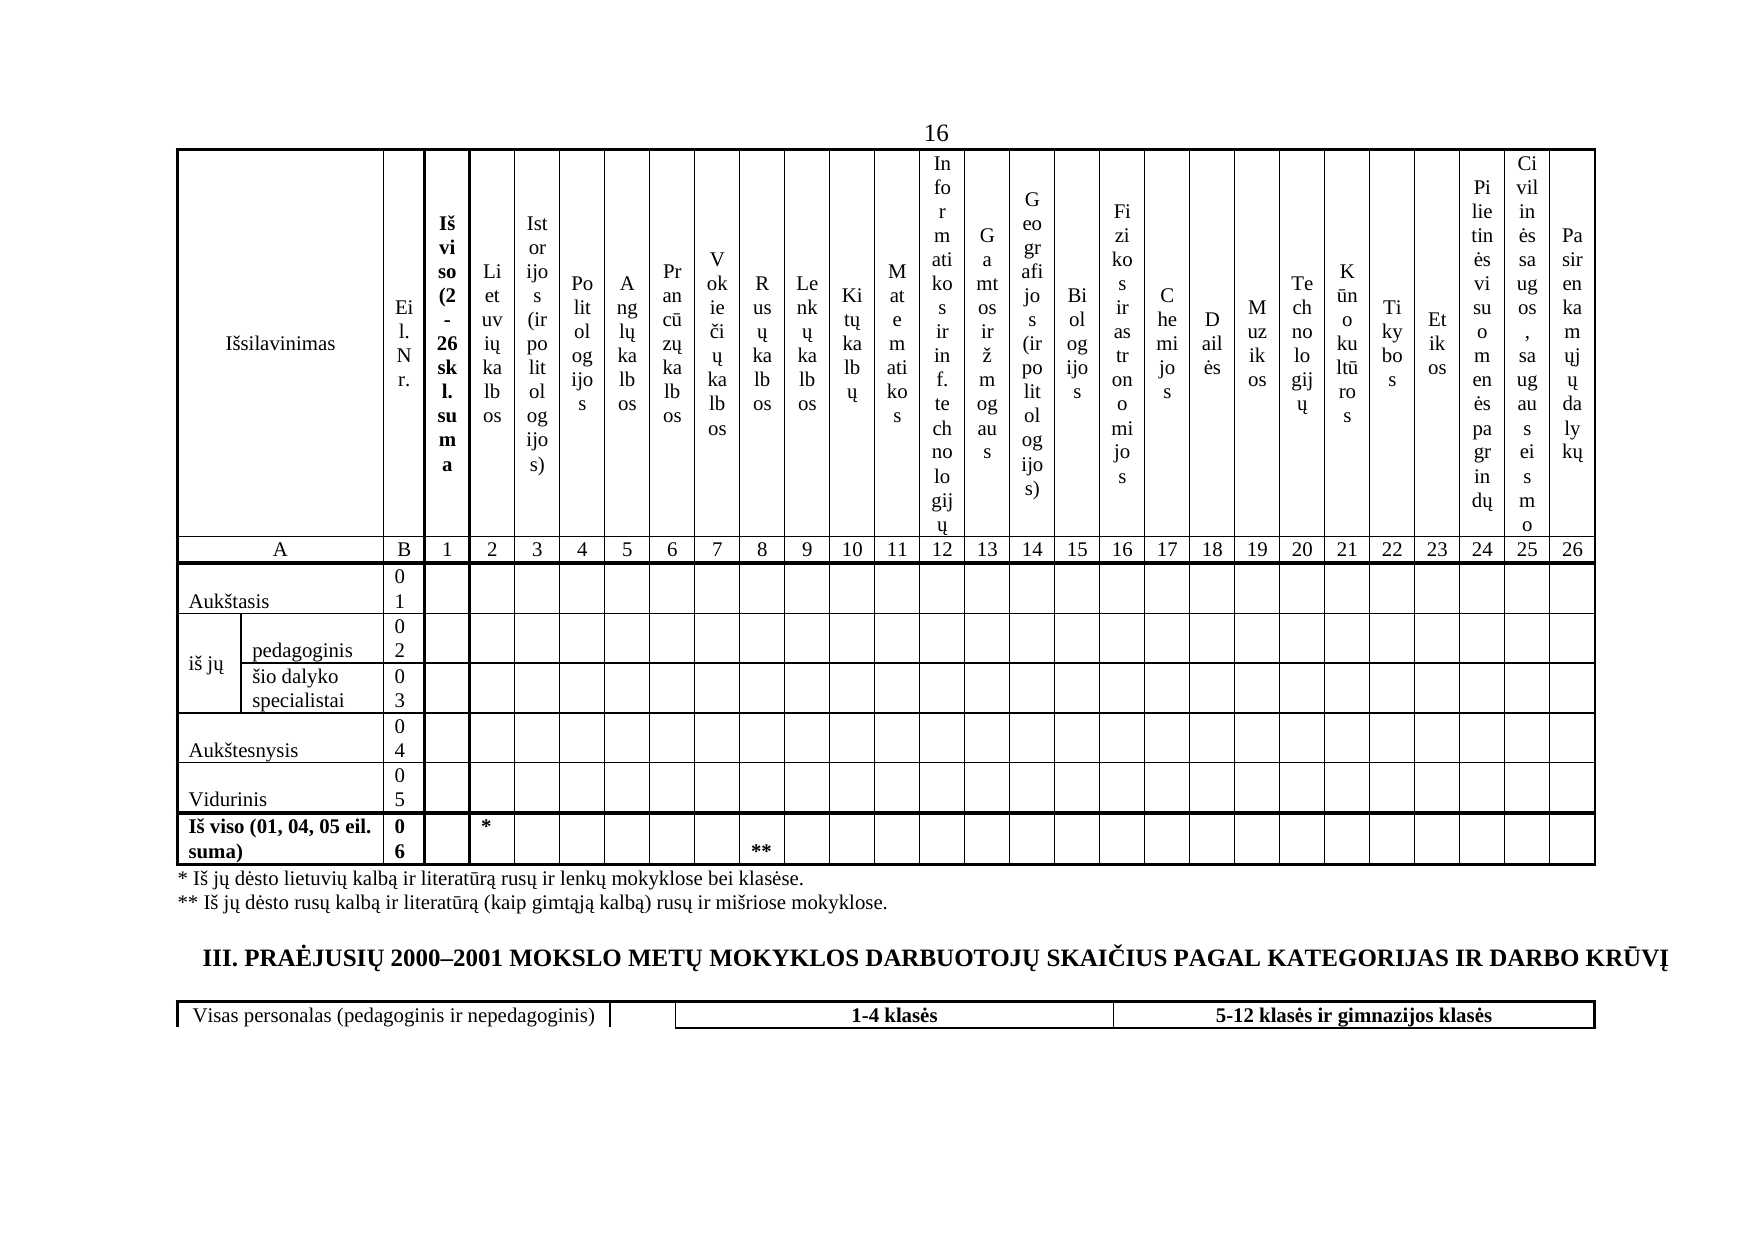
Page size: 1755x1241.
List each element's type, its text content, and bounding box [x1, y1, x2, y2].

text * Iš jų dėsto lietuvių kalbą ir literatūrą rusų ir lenkų mokyklose bei klasėse. [177, 866, 1695, 890]
table_cell [560, 664, 604, 712]
table_cell 05 [384, 763, 423, 811]
table_cell [1460, 714, 1504, 762]
table_cell 02 [384, 614, 423, 662]
table_cell ** [740, 815, 784, 863]
table_cell 12 [920, 537, 964, 561]
table_header Prancūzų kalbos [650, 151, 694, 536]
table_cell [695, 565, 739, 613]
table_header Eil. Nr. [384, 151, 423, 536]
table_cell [1415, 614, 1459, 662]
table_header [611, 1003, 675, 1027]
table_cell 13 [965, 537, 1009, 561]
table_cell [605, 614, 649, 662]
table_cell 20 [1280, 537, 1324, 561]
table_cell [740, 763, 784, 811]
table_cell [560, 614, 604, 662]
table_cell [1325, 664, 1369, 712]
table_header Lietuvių kalbos [471, 151, 514, 536]
table_cell [785, 815, 829, 863]
table_cell [426, 565, 468, 613]
table_cell [695, 714, 739, 762]
table_cell [1280, 763, 1324, 811]
text ** Iš jų dėsto rusų kalbą ir literatūrą (kaip gimtąją kalbą) rusų ir mišriose mokyklose. [177, 890, 1695, 914]
table_cell [1280, 664, 1324, 712]
table_cell [830, 664, 874, 712]
table_cell 24 [1460, 537, 1504, 561]
table_cell [605, 664, 649, 712]
table_cell Iš viso (01, 04, 05 eil. suma) [179, 815, 383, 863]
table_cell 9 [785, 537, 829, 561]
table_cell [1550, 763, 1594, 811]
table_cell Vidurinis [179, 763, 383, 811]
table_cell [1550, 664, 1594, 712]
table_cell [965, 714, 1009, 762]
table_cell [785, 565, 829, 613]
table_cell [740, 714, 784, 762]
table_cell [426, 614, 468, 662]
table_cell Aukštesnysis [179, 714, 383, 762]
table_cell [605, 815, 649, 863]
table_cell [965, 815, 1009, 863]
table_cell [830, 714, 874, 762]
table_cell [1280, 565, 1324, 613]
table_cell [1100, 815, 1144, 863]
table_cell [1325, 565, 1369, 613]
table_cell [785, 614, 829, 662]
table_cell [1145, 763, 1189, 811]
table_cell [471, 763, 514, 811]
table_cell [965, 565, 1009, 613]
table_cell [1505, 565, 1549, 613]
table_cell [1460, 565, 1504, 613]
table_cell 17 [1145, 537, 1189, 561]
table_cell [426, 815, 468, 863]
table_cell [785, 664, 829, 712]
table_cell [1505, 815, 1549, 863]
table_cell iš jų [179, 614, 240, 712]
table_header Dailės [1190, 151, 1234, 536]
table_header Politologijos [560, 151, 604, 536]
table_cell [1235, 664, 1279, 712]
table_header Anglų kalbos [605, 151, 649, 536]
table_cell 4 [560, 537, 604, 561]
table_cell 7 [695, 537, 739, 561]
table_cell 16 [1100, 537, 1144, 561]
table_cell [515, 815, 559, 863]
table_cell [1190, 664, 1234, 712]
table_header 5-12 klasės ir gimnazijos klasės [1114, 1003, 1593, 1027]
table_cell [785, 763, 829, 811]
table_cell [1235, 815, 1279, 863]
table_cell [740, 565, 784, 613]
table_cell [1010, 664, 1054, 712]
table_cell [1100, 614, 1144, 662]
table_cell 06 [384, 815, 423, 863]
table_cell [920, 614, 964, 662]
table_cell [875, 565, 919, 613]
table_cell 19 [1235, 537, 1279, 561]
table_cell [875, 815, 919, 863]
table_header Rusų kalbos [740, 151, 784, 536]
table_cell [1280, 714, 1324, 762]
table_cell 6 [650, 537, 694, 561]
table_cell [1415, 815, 1459, 863]
table_cell [1415, 714, 1459, 762]
table_cell [515, 614, 559, 662]
table_cell [1190, 815, 1234, 863]
table_cell [1505, 664, 1549, 712]
table_cell 04 [384, 714, 423, 762]
table_cell [875, 714, 919, 762]
table_cell [1190, 614, 1234, 662]
table_cell [1055, 714, 1099, 762]
table_cell [605, 565, 649, 613]
table_header Lenkų kalbos [785, 151, 829, 536]
table_cell [1460, 815, 1504, 863]
table_cell [875, 614, 919, 662]
text III. praėjusių 2000–2001 mokslo metų Mokyklos darbuotojų skaičius pagal kategorijas ir darbo krūvį [177, 943, 1695, 971]
table_cell [471, 714, 514, 762]
table_cell [1460, 614, 1504, 662]
table_header Istorijos (ir politologijos) [515, 151, 559, 536]
table_cell 23 [1415, 537, 1459, 561]
table_cell [1415, 565, 1459, 613]
table_cell pedagoginis [242, 614, 383, 662]
table_cell 21 [1325, 537, 1369, 561]
table_cell [471, 565, 514, 613]
table_cell B [384, 537, 423, 561]
table_cell [1010, 763, 1054, 811]
table_cell [1010, 565, 1054, 613]
table_cell [965, 614, 1009, 662]
table_cell [515, 565, 559, 613]
table_cell [1325, 815, 1369, 863]
table_cell [1145, 664, 1189, 712]
table_cell 14 [1010, 537, 1054, 561]
table_cell [920, 565, 964, 613]
table_header Tikybos [1370, 151, 1414, 536]
table_cell [1550, 815, 1594, 863]
table_cell [1370, 664, 1414, 712]
table_header Informatikos ir inf. technologijų [920, 151, 964, 536]
table_header Civilinės saugos, saugaus eismo [1505, 151, 1549, 536]
table_cell 11 [875, 537, 919, 561]
table_cell [695, 815, 739, 863]
table_cell [605, 763, 649, 811]
table_cell [1190, 714, 1234, 762]
table_cell [426, 664, 468, 712]
table_cell [1280, 614, 1324, 662]
table_header Visas personalas (pedagoginis ir nepedagoginis) [179, 1003, 609, 1027]
table_header Biologijos [1055, 151, 1099, 536]
table_cell [560, 815, 604, 863]
table_cell [1370, 763, 1414, 811]
table_cell [1055, 614, 1099, 662]
table_cell [426, 714, 468, 762]
table_header 1-4 klasės [676, 1003, 1113, 1027]
table_cell [1145, 565, 1189, 613]
table_cell [830, 565, 874, 613]
table_cell [920, 664, 964, 712]
table_header Chemijos [1145, 151, 1189, 536]
table_cell [875, 763, 919, 811]
table_cell [1325, 714, 1369, 762]
table_cell [830, 763, 874, 811]
table_cell [965, 763, 1009, 811]
table_cell 03 [384, 664, 423, 712]
table_cell [1235, 565, 1279, 613]
table_cell [1100, 714, 1144, 762]
table_cell [650, 815, 694, 863]
table_cell [1325, 614, 1369, 662]
table_cell [515, 714, 559, 762]
table_cell 18 [1190, 537, 1234, 561]
table_cell [1235, 714, 1279, 762]
table_cell [1550, 614, 1594, 662]
table_cell [1235, 614, 1279, 662]
table_cell [1010, 714, 1054, 762]
table_cell 8 [740, 537, 784, 561]
table_cell A [179, 537, 383, 561]
table_cell [1100, 565, 1144, 613]
table_header Muzikos [1235, 151, 1279, 536]
table_cell [830, 815, 874, 863]
table_cell 1 [426, 537, 468, 561]
table_cell [560, 565, 604, 613]
table_cell [1370, 714, 1414, 762]
table_cell [1415, 664, 1459, 712]
table_header Etikos [1415, 151, 1459, 536]
table_cell [965, 664, 1009, 712]
table_cell [1415, 763, 1459, 811]
table_cell [650, 763, 694, 811]
table_cell [1190, 763, 1234, 811]
table_cell [875, 664, 919, 712]
table_cell [1235, 763, 1279, 811]
table_cell [1055, 763, 1099, 811]
table_cell [920, 815, 964, 863]
table_cell [471, 614, 514, 662]
table_cell [1370, 815, 1414, 863]
table_cell 15 [1055, 537, 1099, 561]
table_cell [1325, 763, 1369, 811]
table_cell [1550, 714, 1594, 762]
table_cell [1010, 614, 1054, 662]
table_cell [1460, 664, 1504, 712]
table_cell [695, 614, 739, 662]
table_cell [605, 714, 649, 762]
table_cell Aukštasis [179, 565, 383, 613]
table_cell [560, 714, 604, 762]
table_cell [1100, 763, 1144, 811]
table_header Pasirenkamųjų dalykų [1550, 151, 1594, 536]
table_cell 10 [830, 537, 874, 561]
table_cell [920, 763, 964, 811]
table_cell [830, 614, 874, 662]
table_cell 22 [1370, 537, 1414, 561]
table_cell [1280, 815, 1324, 863]
table_cell [650, 714, 694, 762]
table_cell šio dalyko specialistai [242, 664, 383, 712]
table_cell [1010, 815, 1054, 863]
table_header Fizikos ir astronomijos [1100, 151, 1144, 536]
table_cell [1145, 614, 1189, 662]
table_cell [1370, 614, 1414, 662]
table_header Pilietinės visuomenės pagrindų [1460, 151, 1504, 536]
table_cell [695, 763, 739, 811]
table_header Iš viso (2-26 skl. suma [426, 151, 468, 536]
table_cell [471, 664, 514, 712]
table_cell [785, 714, 829, 762]
table_cell [1145, 714, 1189, 762]
table_header Kitų kalbų [830, 151, 874, 536]
table_cell [1550, 565, 1594, 613]
table_cell [740, 664, 784, 712]
table_header Išsilavinimas [179, 151, 383, 536]
table_cell [515, 763, 559, 811]
table_header Technologijų [1280, 151, 1324, 536]
table_cell [1505, 614, 1549, 662]
table_cell 2 [471, 537, 514, 561]
table_header Vokiečių kalbos [695, 151, 739, 536]
table_cell [1505, 763, 1549, 811]
table_cell 25 [1505, 537, 1549, 561]
table_cell [1190, 565, 1234, 613]
table_header Kūno kultūros [1325, 151, 1369, 536]
table_header Gamtos ir žmogaus [965, 151, 1009, 536]
table_cell [1100, 664, 1144, 712]
table_cell [650, 565, 694, 613]
table_cell [650, 614, 694, 662]
table_cell [1505, 714, 1549, 762]
table_cell [1460, 763, 1504, 811]
table_cell [1055, 815, 1099, 863]
table_header Matematikos [875, 151, 919, 536]
table_cell [1145, 815, 1189, 863]
table_cell [740, 614, 784, 662]
table_cell [1370, 565, 1414, 613]
table_cell 01 [384, 565, 423, 613]
table_cell [695, 664, 739, 712]
table_cell [920, 714, 964, 762]
table_cell [1055, 664, 1099, 712]
table_cell * [471, 815, 514, 863]
table_header Geografijos (ir politologijos) [1010, 151, 1054, 536]
table_cell [560, 763, 604, 811]
table_cell [650, 664, 694, 712]
table_cell 3 [515, 537, 559, 561]
table_cell [426, 763, 468, 811]
table_cell 5 [605, 537, 649, 561]
table_cell [1055, 565, 1099, 613]
table_cell [515, 664, 559, 712]
table_cell 26 [1550, 537, 1594, 561]
